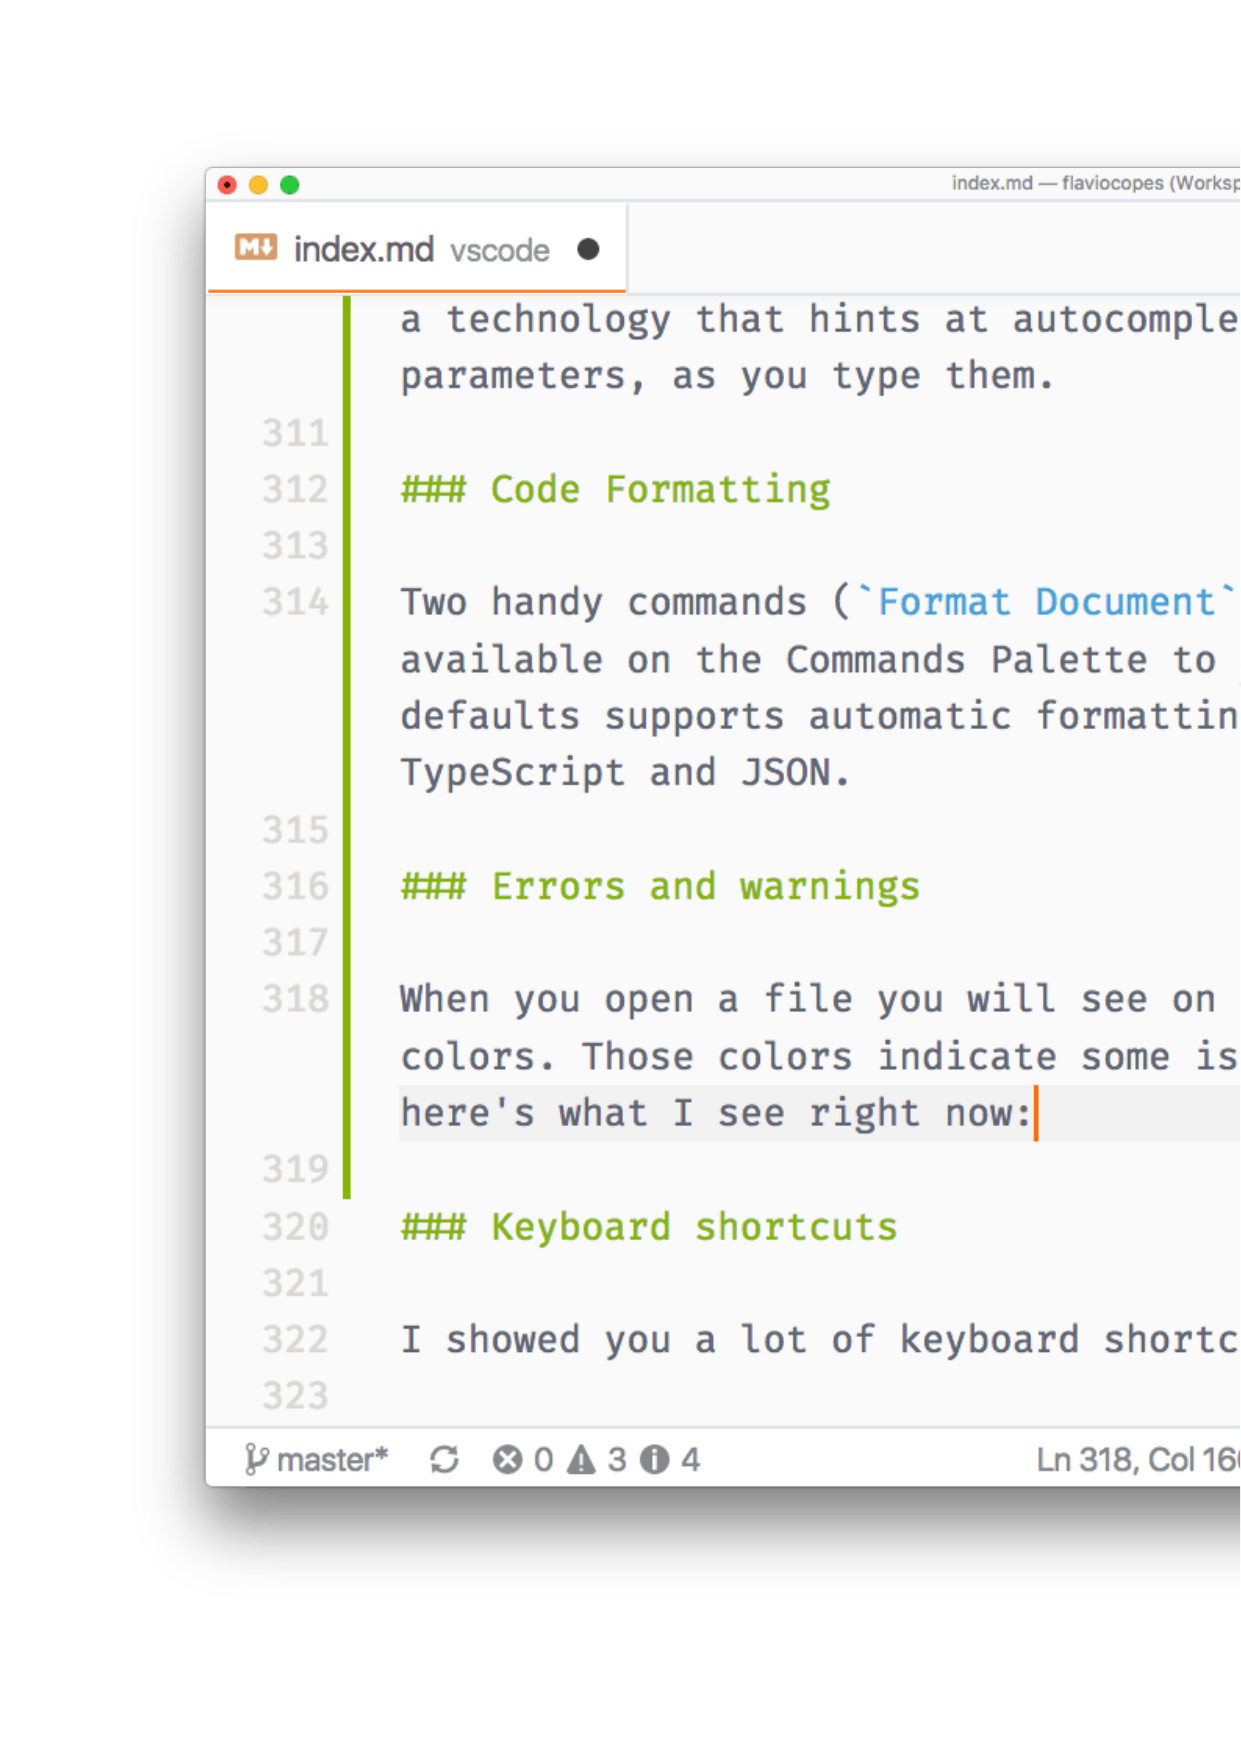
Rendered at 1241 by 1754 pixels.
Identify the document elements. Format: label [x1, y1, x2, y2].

picture [118, 118, 1241, 1612]
